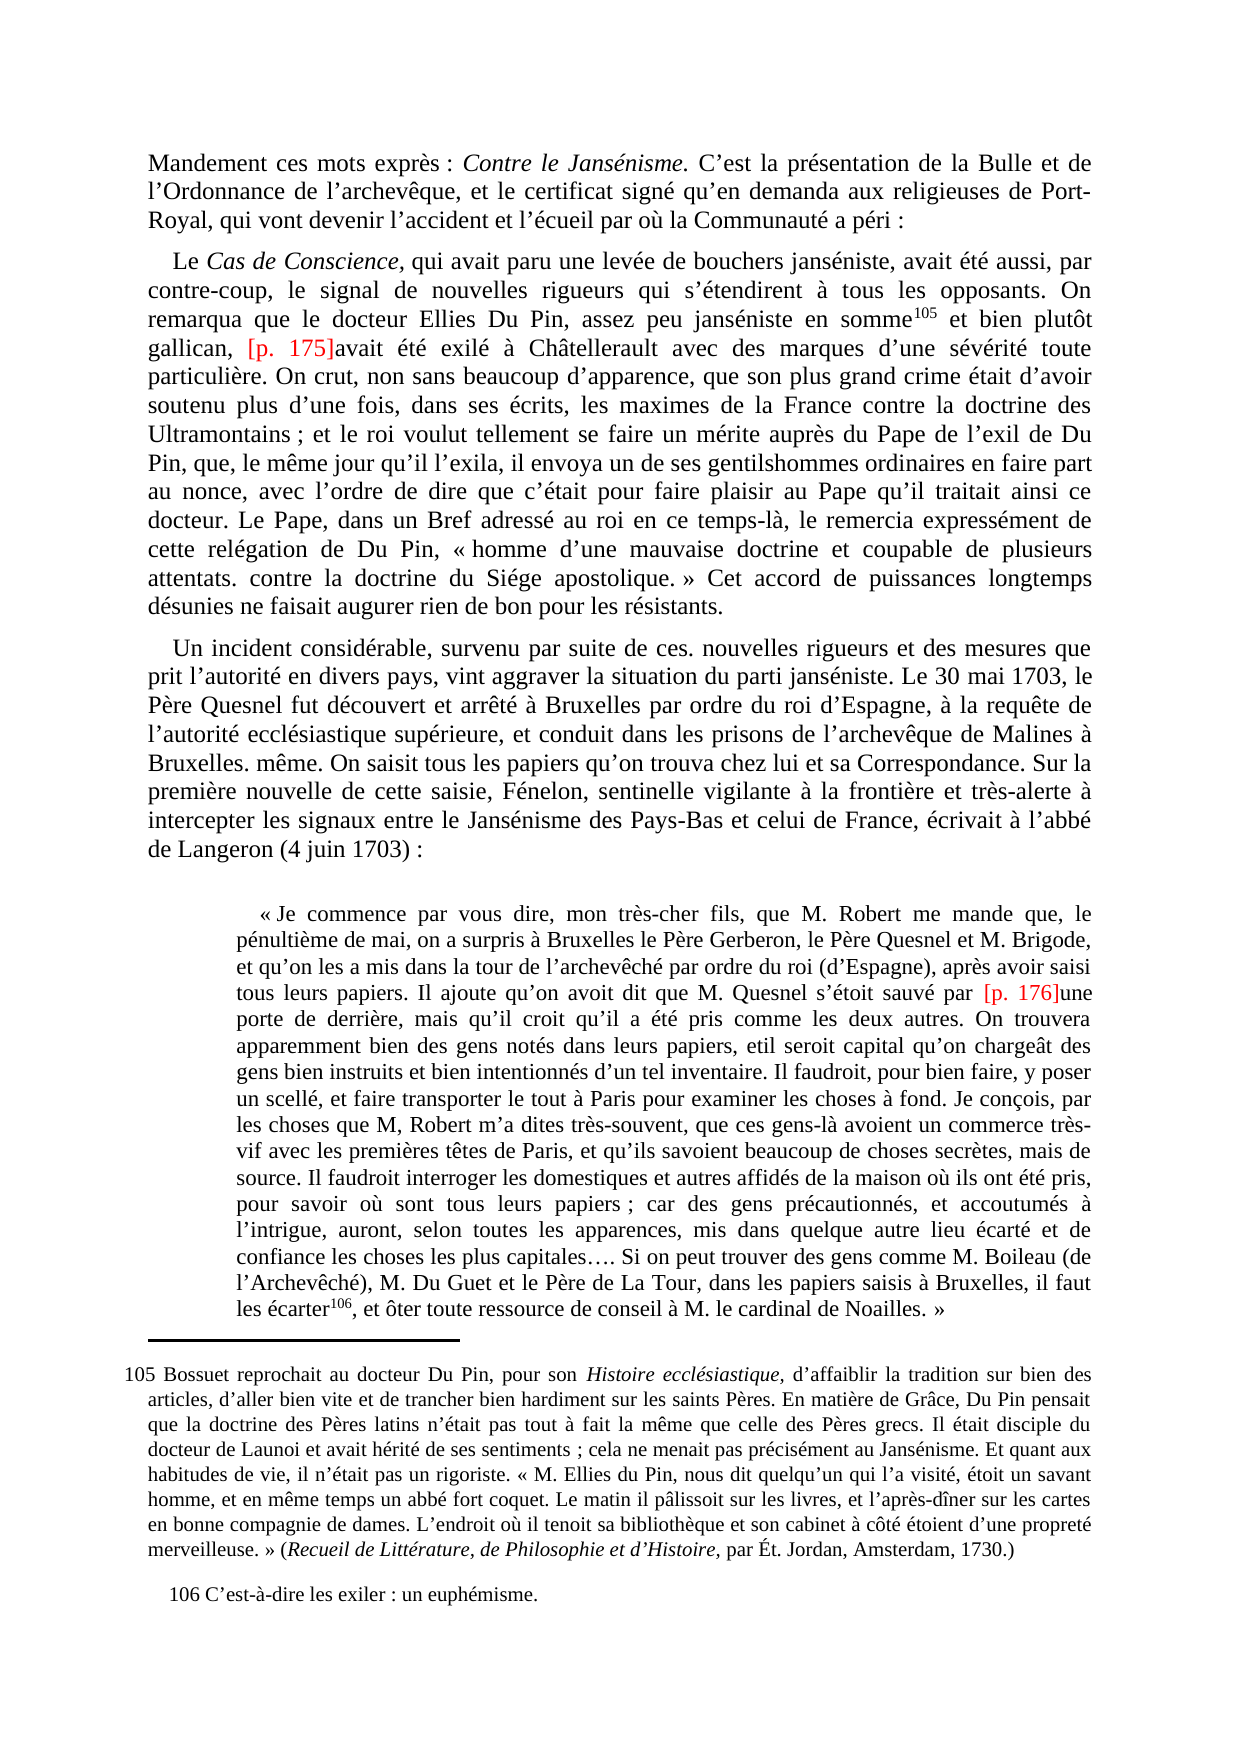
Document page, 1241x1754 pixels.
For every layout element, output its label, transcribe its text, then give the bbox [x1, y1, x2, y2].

text Le Cas de Conscience, qui avait paru une levée de bouchers janséniste, avait été aussi, par contre-coup, le signal de nouvelles rigueurs qui s’étendirent à tous les opposants. On remarqua que le docteur Ellies Du Pin, assez peu janséniste en somme et bien plutôt gallican, [p. 175]avait été exilé à Châtellerault avec des marques d’une sévérité toute particulière. On crut, non sans beaucoup d’apparence, que son plus grand crime était d’avoir soutenu plus d’une fois, dans ses écrits, les maximes de la France contre la doctrine des Ultramontains ; et le roi voulut tellement se faire un mérite auprès du Pape de l’exil de Du Pin, que, le même jour qu’il l’exila, il envoya un de ses gentilshommes ordinaires en faire part au nonce, avec l’ordre de dire que c’était pour faire plaisir au Pape qu’il traitait ainsi ce docteur. Le Pape, dans un Bref adressé au roi en ce temps-là, le remercia expressément de cette relégation de Du Pin, « homme d’une mauvaise doctrine et coupable de plusieurs attentats. contre la doctrine du Siége apostolique. » Cet accord de puissances longtemps désunies ne faisait augurer rien de bon pour les résistants. [148, 246, 1093, 620]
text « Je commence par vous dire, mon très-cher fils, que M. Robert me mande que, le pénultième de mai, on a surpris à Bruxelles le Père Gerberon, le Père Quesnel et M. Brigode, et qu’on les a mis dans la tour de l’archevêché par ordre du roi (d’Espagne), après avoir saisi tous leurs papiers. Il ajoute qu’on avoit dit que M. Quesnel s’étoit sauvé par [p. 176]une porte de derrière, mais qu’il croit qu’il a été pris comme les deux autres. On trouvera apparemment bien des gens notés dans leurs papiers, etil seroit capital qu’on chargeât des gens bien instruits et bien intentionnés d’un tel inventaire. Il faudroit, pour bien faire, y poser un scellé, et faire transporter le tout à Paris pour examiner les choses à fond. Je conçois, par les choses que M, Robert m’a dites très-souvent, que ces gens-là avoient un commerce très-vif avec les premières têtes de Paris, et qu’ils savoient beaucoup de choses secrètes, mais de source. Il faudroit interroger les domestiques et autres affidés de la maison où ils ont été pris, pour savoir où sont tous leurs papiers ; car des gens précautionnés, et accoutumés à l’intrigue, auront, selon toutes les apparences, mis dans quelque autre lieu écarté et de confiance les choses les plus capitales…. Si on peut trouver des gens comme M. Boileau (de l’Archevêché), M. Du Guet et le Père de La Tour, dans les papiers saisis à Bruxelles, il faut les écarter, et ôter toute ressource de conseil à M. le cardinal de Noailles. » [236, 900, 1093, 1322]
text Mandement ces mots exprès : Contre le Jansénisme. C’est la présentation de la Bulle et de l’Ordonnance de l’archevêque, et le certificat signé qu’en demanda aux religieuses de Port-Royal, qui vont devenir l’accident et l’écueil par où la Communauté a péri : [148, 148, 1093, 234]
text C’est-à-dire les exiler : un euphémisme. [148, 1582, 1093, 1606]
text Un incident considérable, survenu par suite de ces. nouvelles rigueurs et des mesures que prit l’autorité en divers pays, vint aggraver la situation du parti janséniste. Le 30 mai 1703, le Père Quesnel fut découvert et arrêté à Bruxelles par ordre du roi d’Espagne, à la requête de l’autorité ecclésiastique supérieure, et conduit dans les prisons de l’archevêque de Malines à Bruxelles. même. On saisit tous les papiers qu’on trouva chez lui et sa Correspondance. Sur la première nouvelle de cette saisie, Fénelon, sentinelle vigilante à la frontière et très-alerte à intercepter les signaux entre le Jansénisme des Pays-Bas et celui de France, écrivait à l’abbé de Langeron (4 juin 1703) : [148, 633, 1093, 863]
text Bossuet reprochait au docteur Du Pin, pour son Histoire ecclésiastique, d’affaiblir la tradition sur bien des articles, d’aller bien vite et de trancher bien hardiment sur les saints Pères. En matière de Grâce, Du Pin pensait que la doctrine des Pères latins n’était pas tout à fait la même que celle des Pères grecs. Il était disciple du docteur de Launoi et avait hérité de ses sentiments ; cela ne menait pas précisément au Jansénisme. Et quant aux habitudes de vie, il n’était pas un rigoriste. « M. Ellies du Pin, nous dit quelqu’un qui l’a visité, étoit un savant homme, et en même temps un abbé fort coquet. Le matin il pâlissoit sur les livres, et l’après-dîner sur les cartes en bonne compagnie de dames. L’endroit où il tenoit sa bibliothèque et son cabinet à côté étoient d’une propreté merveilleuse. » (Recueil de Littérature, de Philosophie et d’Histoire, par Ét. Jordan, Amsterdam, 1730.) [124, 1361, 1093, 1561]
